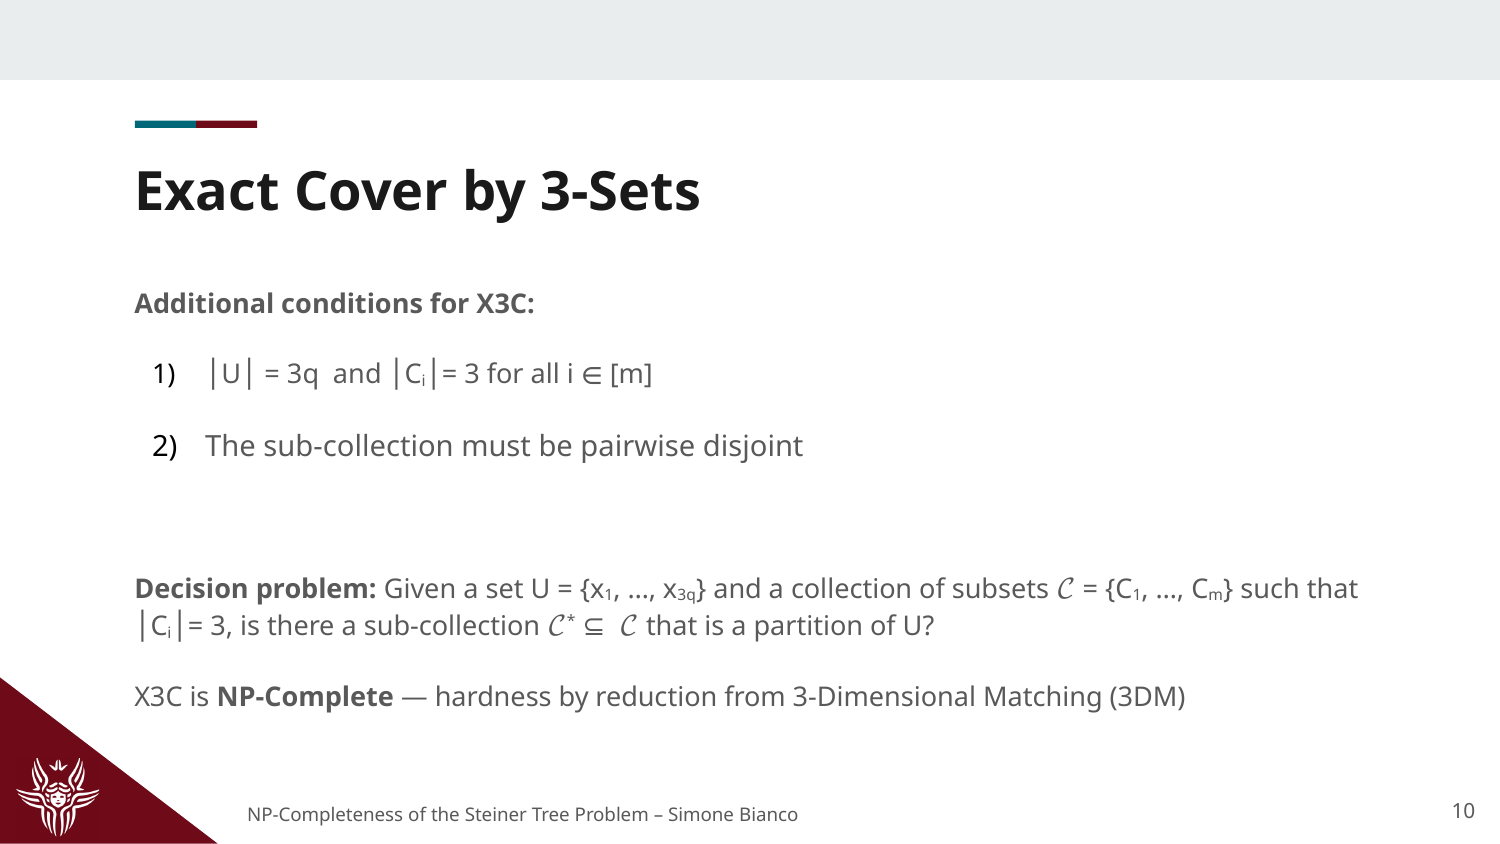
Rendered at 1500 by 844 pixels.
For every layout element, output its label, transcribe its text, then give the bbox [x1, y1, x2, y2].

list Additional conditions for X3C: │U│ = 3q and │Ci│= 3 for all i ∈ [m] The sub-collection must be pairwise disjoint Decision problem: Given a set U = {x1, …, x3q} and a collection of subsets 𝒞 = {C1, …, Cm} such that │Ci│= 3, is there a sub-collection 𝒞* ⊆ 𝒞 that is a partition of U? X3C is NP-Complete — hardness by reduction from 3-Dimensional Matching (3DM) [119, 266, 1418, 637]
slide_number [1400, 779, 1491, 844]
subtitle NP-Completeness of the Steiner Tree Problem – Simone Bianco [232, 783, 1193, 839]
title Exact Cover by 3-Sets [119, 141, 1381, 230]
picture [16, 758, 100, 839]
